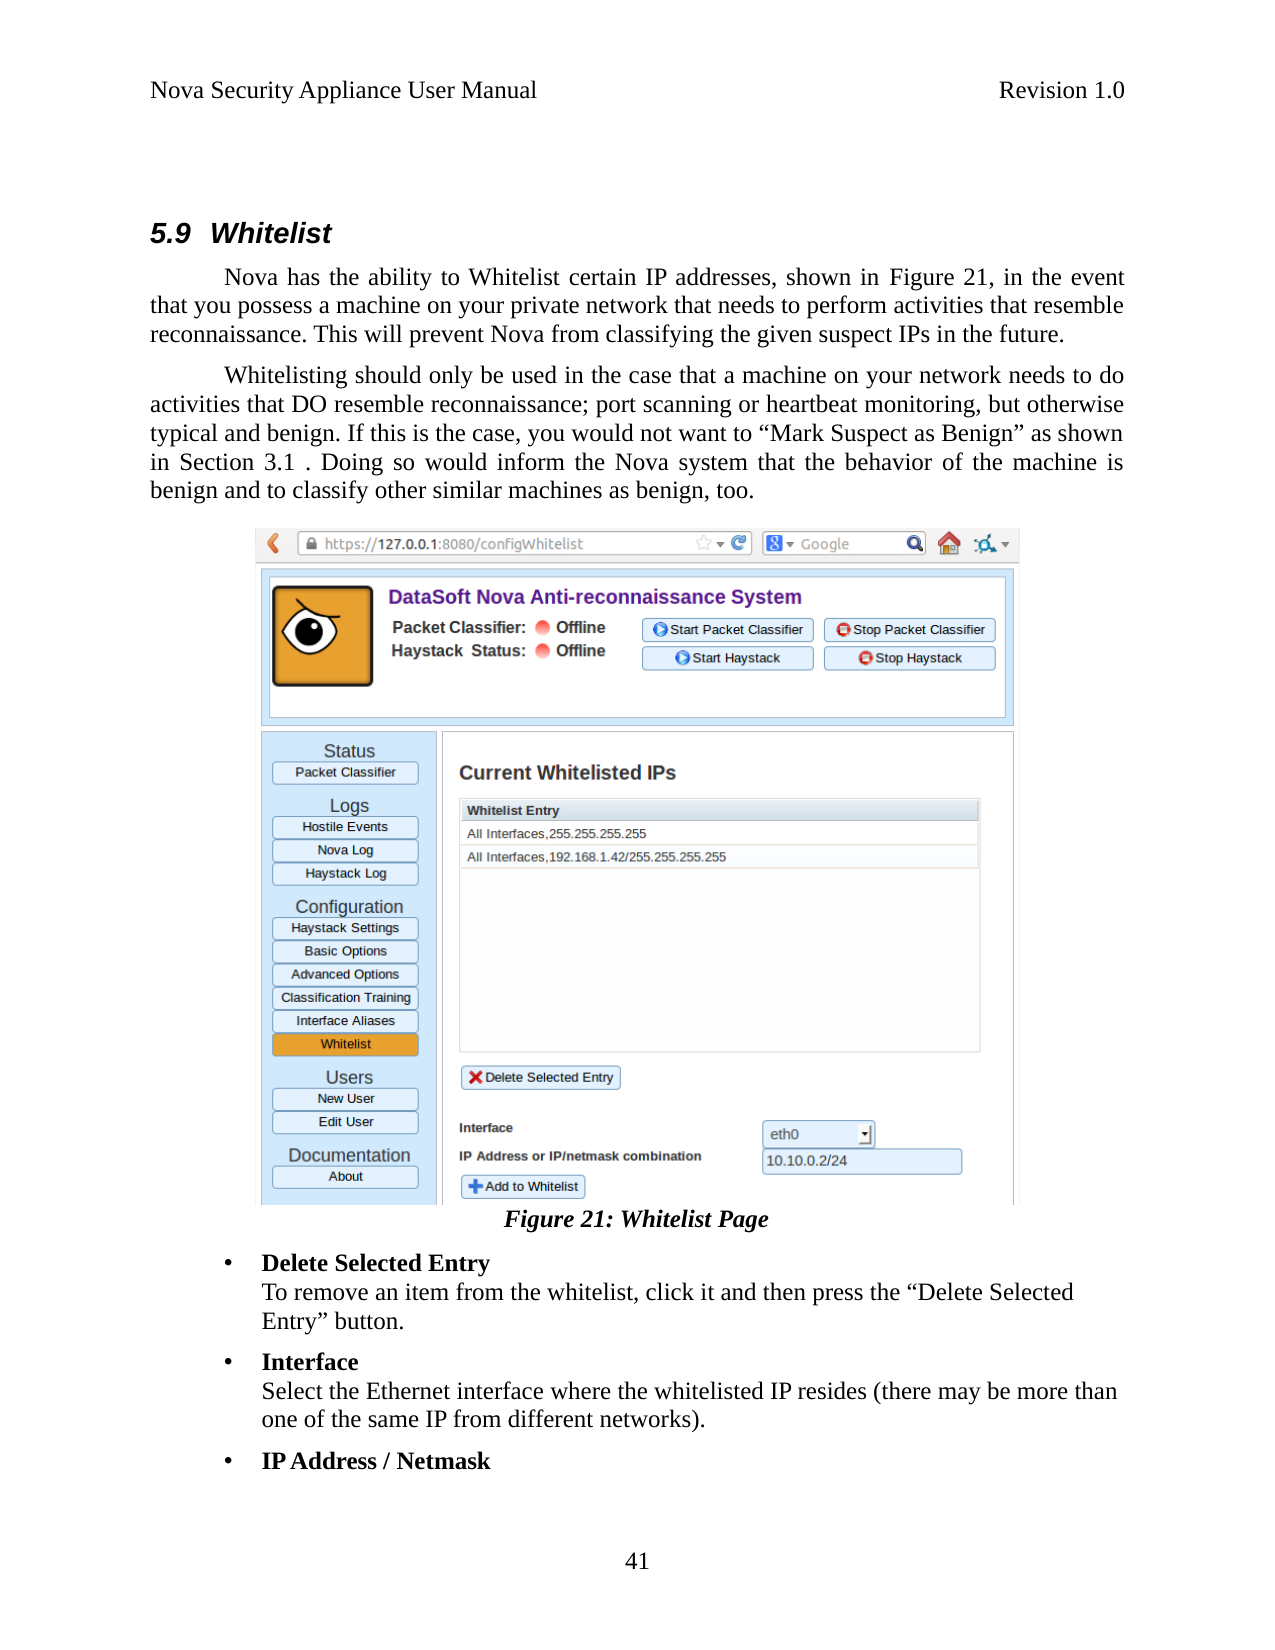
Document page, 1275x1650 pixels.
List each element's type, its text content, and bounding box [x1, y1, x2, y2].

list Interface Select the Ethernet interface where the whitelisted IP resides (there may be more than one of the same IP from different networks). [224, 1347, 1125, 1433]
picture [255, 528, 1020, 1205]
text Whitelisting should only be used in the case that a machine on your network needs to do activities that DO resemble reconnaissance; port scanning or heartbeat monitoring, but otherwise typical and benign. If this is the case, you would not want to “Mark Suspect as Benign” as shown in Section 3.1. Doing so would inform the Nova system that the behavior of the machine is benign and to classify other similar machines as benign, too. [150, 361, 1125, 504]
list Figure 21: Whitelist Page [256, 1205, 1019, 1233]
list Delete Selected Entry To remove an item from the whitelist, click it and then press the “Delete Selected Entry” button. [224, 517, 1125, 1334]
text Nova has the ability to Whitelist certain IP addresses, shown in Figure 21, in the event that you possess a machine on your private network that needs to perform activities that resemble reconnaissance. This will prevent Nova from classifying the given suspect IPs in the future. [150, 262, 1125, 348]
subtitle Whitelist [150, 216, 1125, 249]
list IP Address / Netmask [224, 1446, 1125, 1474]
